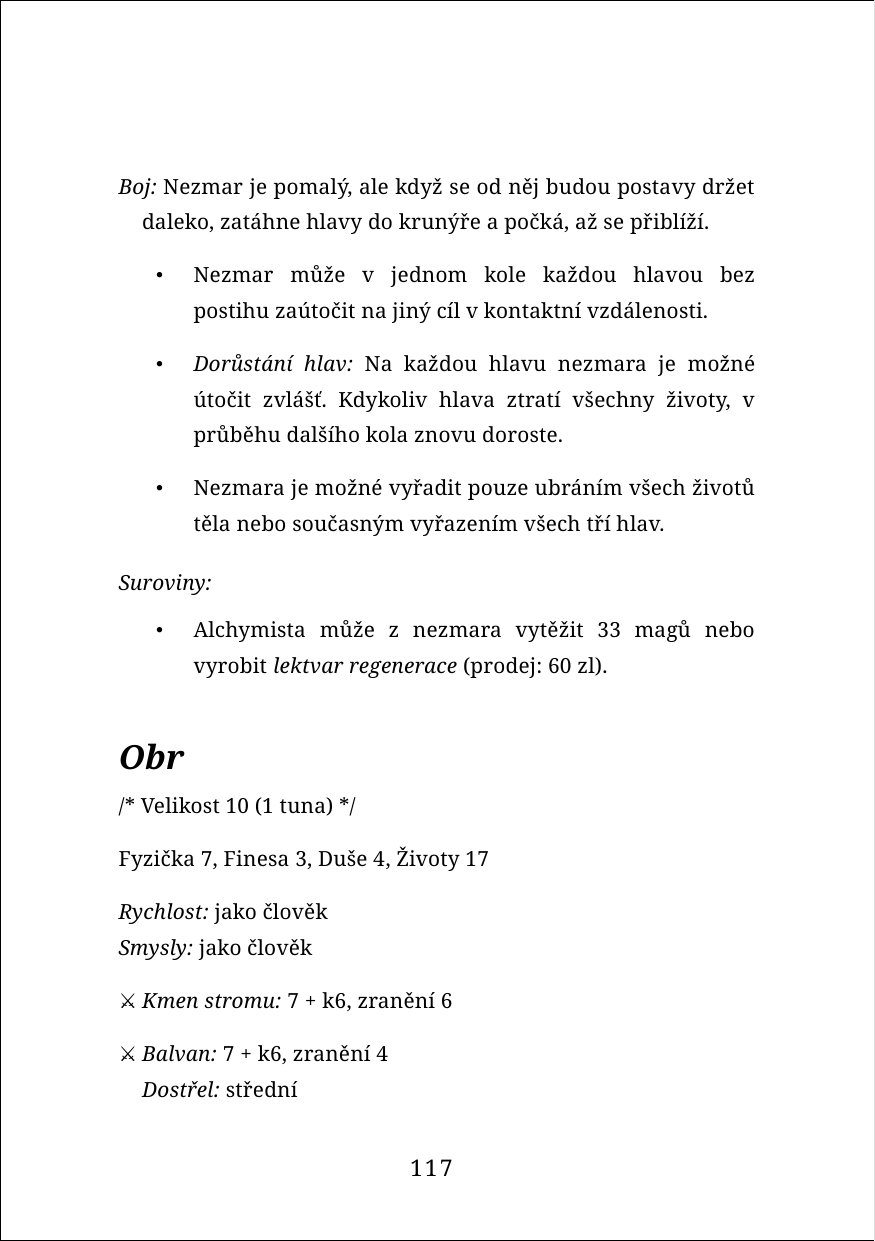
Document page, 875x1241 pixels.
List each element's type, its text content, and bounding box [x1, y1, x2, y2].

text /* Velikost 10 (1 tuna) */ [118, 791, 756, 819]
text Suroviny: [118, 568, 756, 597]
list Nezmara je možné vyřadit pouze ubráním všech životů těla nebo současným vyřazením všech tří hlav. [156, 473, 756, 537]
subtitle Obr [118, 734, 756, 779]
list Alchymista může z nezmara vytěžit 33 magů nebo vyrobit lektvar regenerace (prodej: 60 zl). [156, 616, 756, 679]
text ⚔ Balvan: 7 + k6, zranění 4 [118, 1039, 756, 1068]
text Smysly: jako člověk [118, 933, 756, 961]
text Rychlost: jako člověk [118, 897, 756, 926]
list Nezmar může v jednom kole každou hlavou bez postihu zaútočit na jiný cíl v kontaktní vzdálenosti. [156, 261, 756, 324]
text Boj: Nezmar je pomalý, ale když se od něj budou postavy držet daleko, zatáhne hlavy do krunýře a počká, až se přiblíží. [118, 172, 756, 236]
text Dostřel: střední [142, 1075, 756, 1103]
list Dorůstání hlav: Na každou hlavu nezmara je možné útočit zvlášť. Kdykoliv hlava ztratí všechny životy, v průběhu dalšího kola znovu doroste. [156, 349, 756, 449]
text ⚔ Kmen stromu: 7 + k6, zranění 6 [118, 986, 756, 1015]
text Fyzička 7, Finesa 3, Duše 4, Životy 17 [118, 844, 756, 873]
